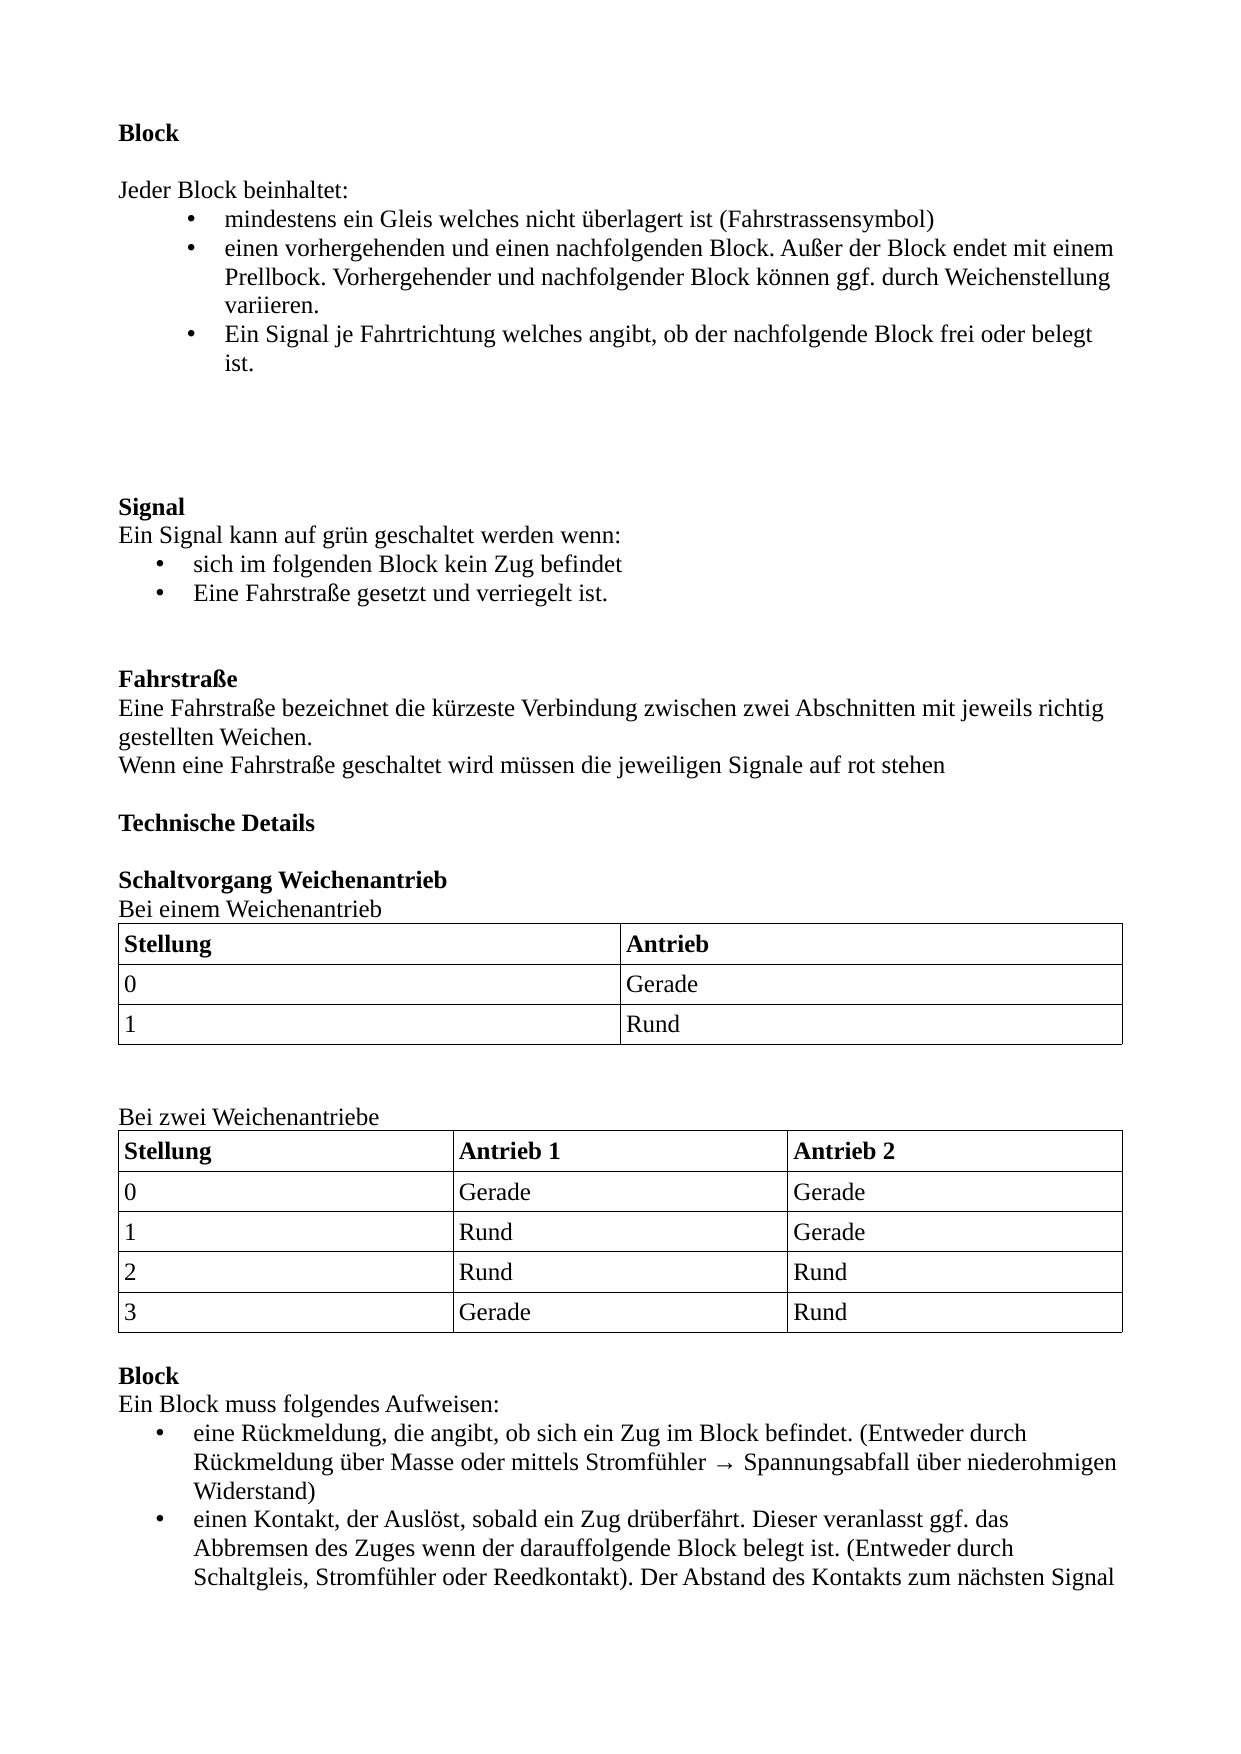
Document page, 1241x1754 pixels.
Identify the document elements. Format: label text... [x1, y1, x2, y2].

table_cell Gerade [454, 1293, 787, 1332]
list einen vorhergehenden und einen nachfolgenden Block. Außer der Block endet mit einem Prellbock. Vorhergehender und nachfolgender Block können ggf. durch Weichenstellung variieren. [187, 233, 1122, 319]
table_cell Gerade [621, 965, 1122, 1004]
table_cell 0 [119, 965, 620, 1004]
table_cell Rund [788, 1293, 1122, 1332]
list mindestens ein Gleis welches nicht überlagert ist (Fahrstrassensymbol) [187, 204, 1122, 233]
text Ein Signal kann auf grün geschaltet werden wenn: [118, 521, 1122, 549]
table_cell 1 [119, 1005, 620, 1044]
list einen Kontakt, der Auslöst, sobald ein Zug drüberfährt. Dieser veranlasst ggf. das Abbremsen des Zuges wenn der darauffolgende Block belegt ist. (Entweder durch Schaltgleis, Stromfühler oder Reedkontakt). Der Abstand des Kontakts zum nächsten Signal [156, 1504, 1122, 1591]
list Ein Signal je Fahrtrichtung welches angibt, ob der nachfolgende Block frei oder belegt ist. [187, 319, 1122, 377]
table_header Stellung [119, 1131, 453, 1171]
table_cell 0 [119, 1172, 453, 1211]
text Wenn eine Fahrstraße geschaltet wird müssen die jeweiligen Signale auf rot stehen [118, 751, 1122, 779]
list eine Rückmeldung, die angibt, ob sich ein Zug im Block befindet. (Entweder durch Rückmeldung über Masse oder mittels Stromfühler → Spannungsabfall über niederohmigen Widerstand) [156, 1418, 1122, 1504]
table_header Stellung [119, 924, 620, 963]
list Eine Fahrstraße gesetzt und verriegelt ist. [156, 578, 1122, 607]
table_header Antrieb 2 [788, 1131, 1122, 1171]
table_cell Gerade [454, 1172, 787, 1211]
text Signal [118, 492, 1122, 521]
table_header Antrieb 1 [454, 1131, 787, 1171]
text Fahrstraße [118, 664, 1122, 693]
text Bei zwei Weichenantriebe [118, 1102, 1122, 1130]
table_header Antrieb [621, 924, 1122, 963]
table_cell Rund [788, 1252, 1122, 1292]
table_cell 3 [119, 1293, 453, 1332]
text Schaltvorgang Weichenantrieb [118, 866, 1122, 894]
table_cell Rund [454, 1252, 787, 1292]
table_cell 1 [119, 1212, 453, 1251]
text Block [118, 1361, 1122, 1389]
table_cell Rund [621, 1005, 1122, 1044]
text Block [118, 118, 1122, 147]
text Jeder Block beinhaltet: [118, 176, 1122, 204]
table_cell 2 [119, 1252, 453, 1292]
table_cell Gerade [788, 1212, 1122, 1251]
list sich im folgenden Block kein Zug befindet [156, 549, 1122, 578]
text Ein Block muss folgendes Aufweisen: [118, 1389, 1122, 1418]
table_cell Rund [454, 1212, 787, 1251]
text Eine Fahrstraße bezeichnet die kürzeste Verbindung zwischen zwei Abschnitten mit jeweils richtig gestellten Weichen. [118, 693, 1122, 751]
text Bei einem Weichenantrieb [118, 894, 1122, 923]
table_cell Gerade [788, 1172, 1122, 1211]
text Technische Details [118, 808, 1122, 837]
